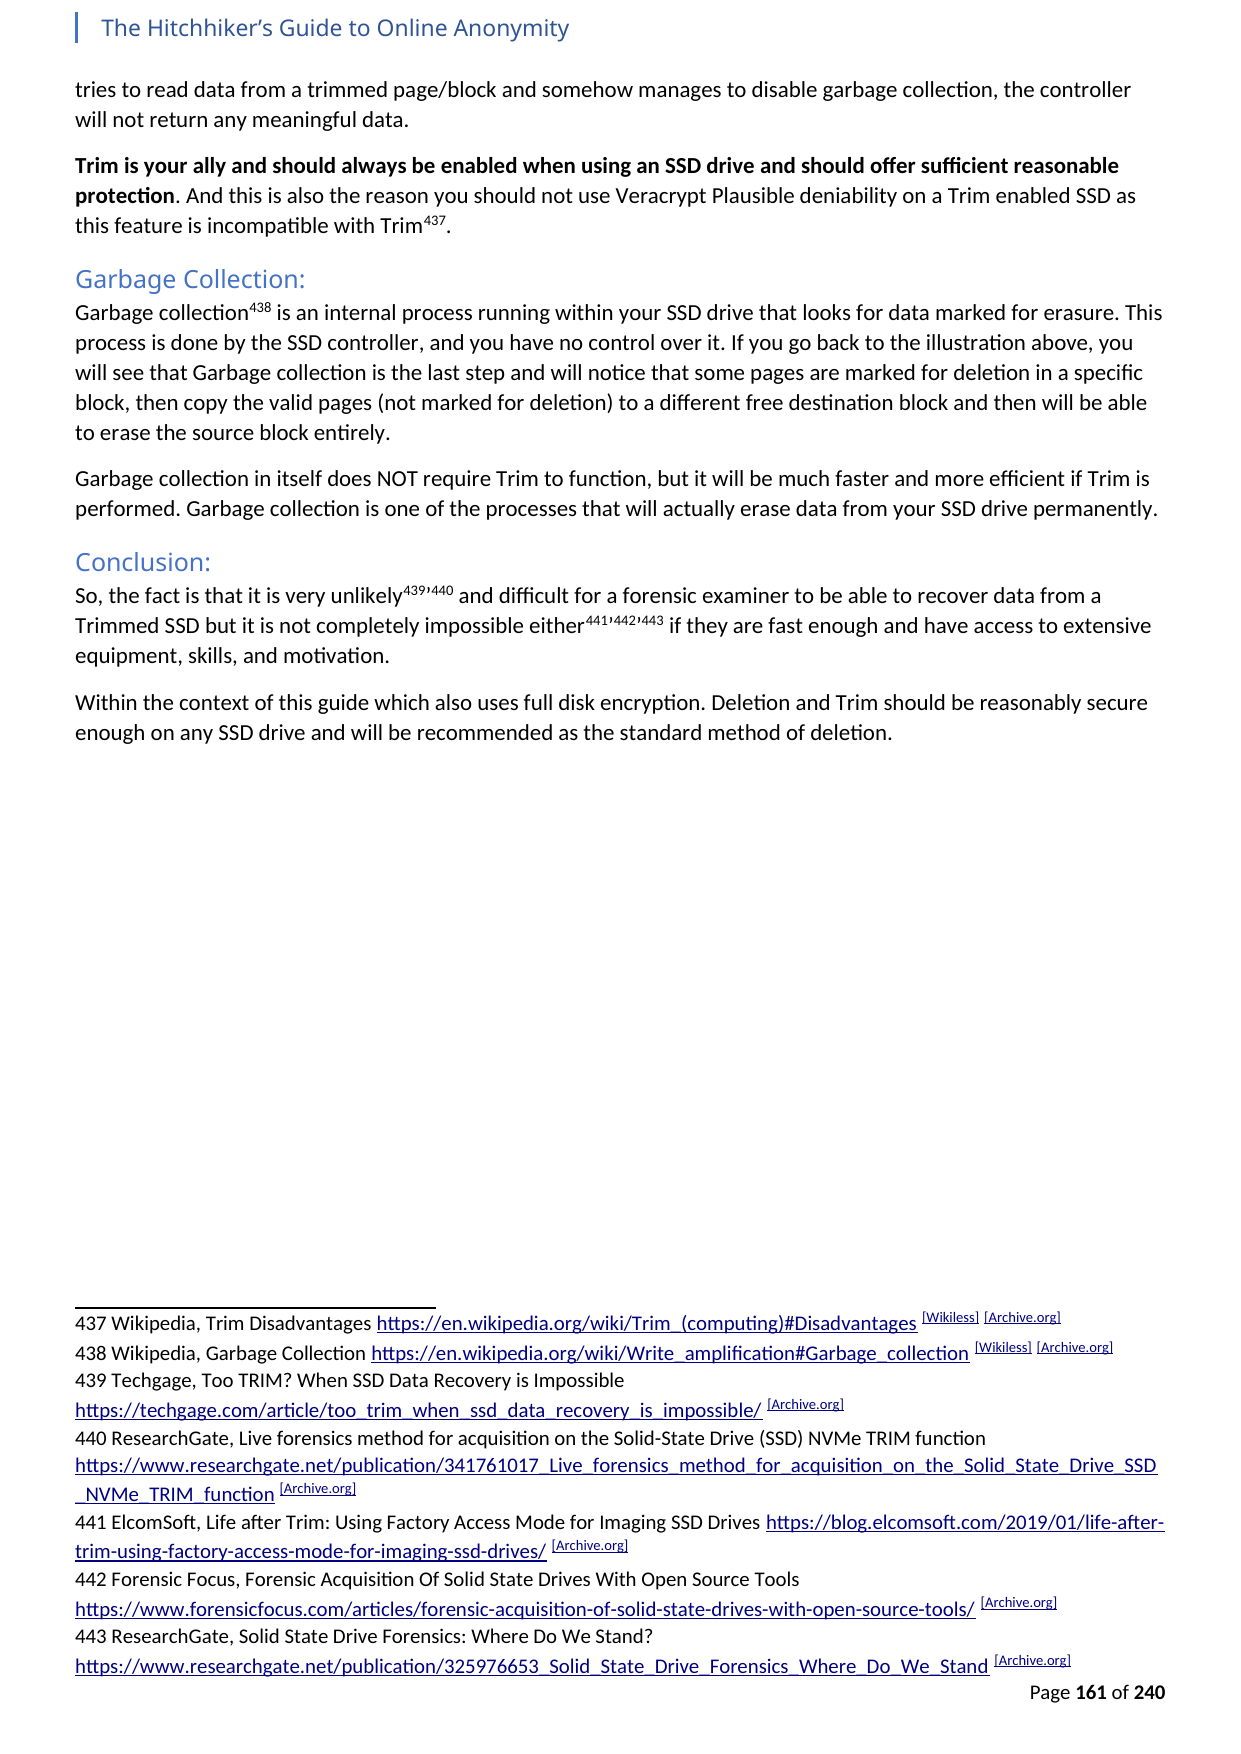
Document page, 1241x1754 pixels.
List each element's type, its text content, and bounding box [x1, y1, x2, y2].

text Garbage collection is an internal process running within your SSD drive that looks for data marked for erasure. This process is done by the SSD controller, and you have no control over it. If you go back to the illustration above, you will see that Garbage collection is the last step and will notice that some pages are marked for deletion in a specific block, then copy the valid pages (not marked for deletion) to a different free destination block and then will be able to erase the source block entirely. [75, 298, 1165, 446]
text Within the context of this guide which also uses full disk encryption. Deletion and Trim should be reasonably secure enough on any SSD drive and will be recommended as the standard method of deletion. [75, 688, 1165, 746]
text Forensic Focus, Forensic Acquisition Of Solid State Drives With Open Source Tools https://www.forensicfocus.com/articles/forensic-acquisition-of-solid-state-drives-with-open-source-tools/ [Archive.org] [75, 1566, 1165, 1622]
subtitle Garbage Collection: [75, 262, 1165, 296]
text Garbage collection in itself does NOT require Trim to function, but it will be much faster and more efficient if Trim is performed. Garbage collection is one of the processes that will actually erase data from your SSD drive permanently. [75, 464, 1165, 522]
text So, the fact is that it is very unlikely’ and difficult for a forensic examiner to be able to recover data from a Trimmed SSD but it is not completely impossible either’’ if they are fast enough and have access to extensive equipment, skills, and motivation. [75, 581, 1165, 669]
text Wikipedia, Garbage Collection https://en.wikipedia.org/wiki/Write_amplification#Garbage_collection [Wikiless] [Archive.org] [75, 1338, 1165, 1366]
text Trim is your ally and should always be enabled when using an SSD drive and should offer sufficient reasonable protection. And this is also the reason you should not use Veracrypt Plausible deniability on a Trim enabled SSD as this feature is incompatible with Trim. [75, 151, 1165, 239]
text Techgage, Too TRIM? When SSD Data Recovery is Impossible https://techgage.com/article/too_trim_when_ssd_data_recovery_is_impossible/ [Archive.org] [75, 1368, 1165, 1423]
text Wikipedia, Trim Disadvantages https://en.wikipedia.org/wiki/Trim_(computing)#Disadvantages [Wikiless] [Archive.org] [75, 1308, 1165, 1336]
text ElcomSoft, Life after Trim: Using Factory Access Mode for Imaging SSD Drives https://blog.elcomsoft.com/2019/01/life-after-trim-using-factory-access-mode-for-imaging-ssd-drives/ [Archive.org] [75, 1509, 1165, 1564]
text tries to read data from a trimmed page/block and somehow manages to disable garbage collection, the controller will not return any meaningful data. [75, 75, 1165, 133]
subtitle Conclusion: [75, 545, 1165, 579]
text ResearchGate, Solid State Drive Forensics: Where Do We Stand? https://www.researchgate.net/publication/325976653_Solid_State_Drive_Forensics_Where_Do_We_Stand [Archive.org] [75, 1624, 1165, 1679]
text ResearchGate, Live forensics method for acquisition on the Solid-State Drive (SSD) NVMe TRIM function https://www.researchgate.net/publication/341761017_Live_forensics_method_for_acquisition_on_the_Solid_State_Drive_SSD_NVMe_TRIM_function [Archive.org] [75, 1425, 1165, 1507]
